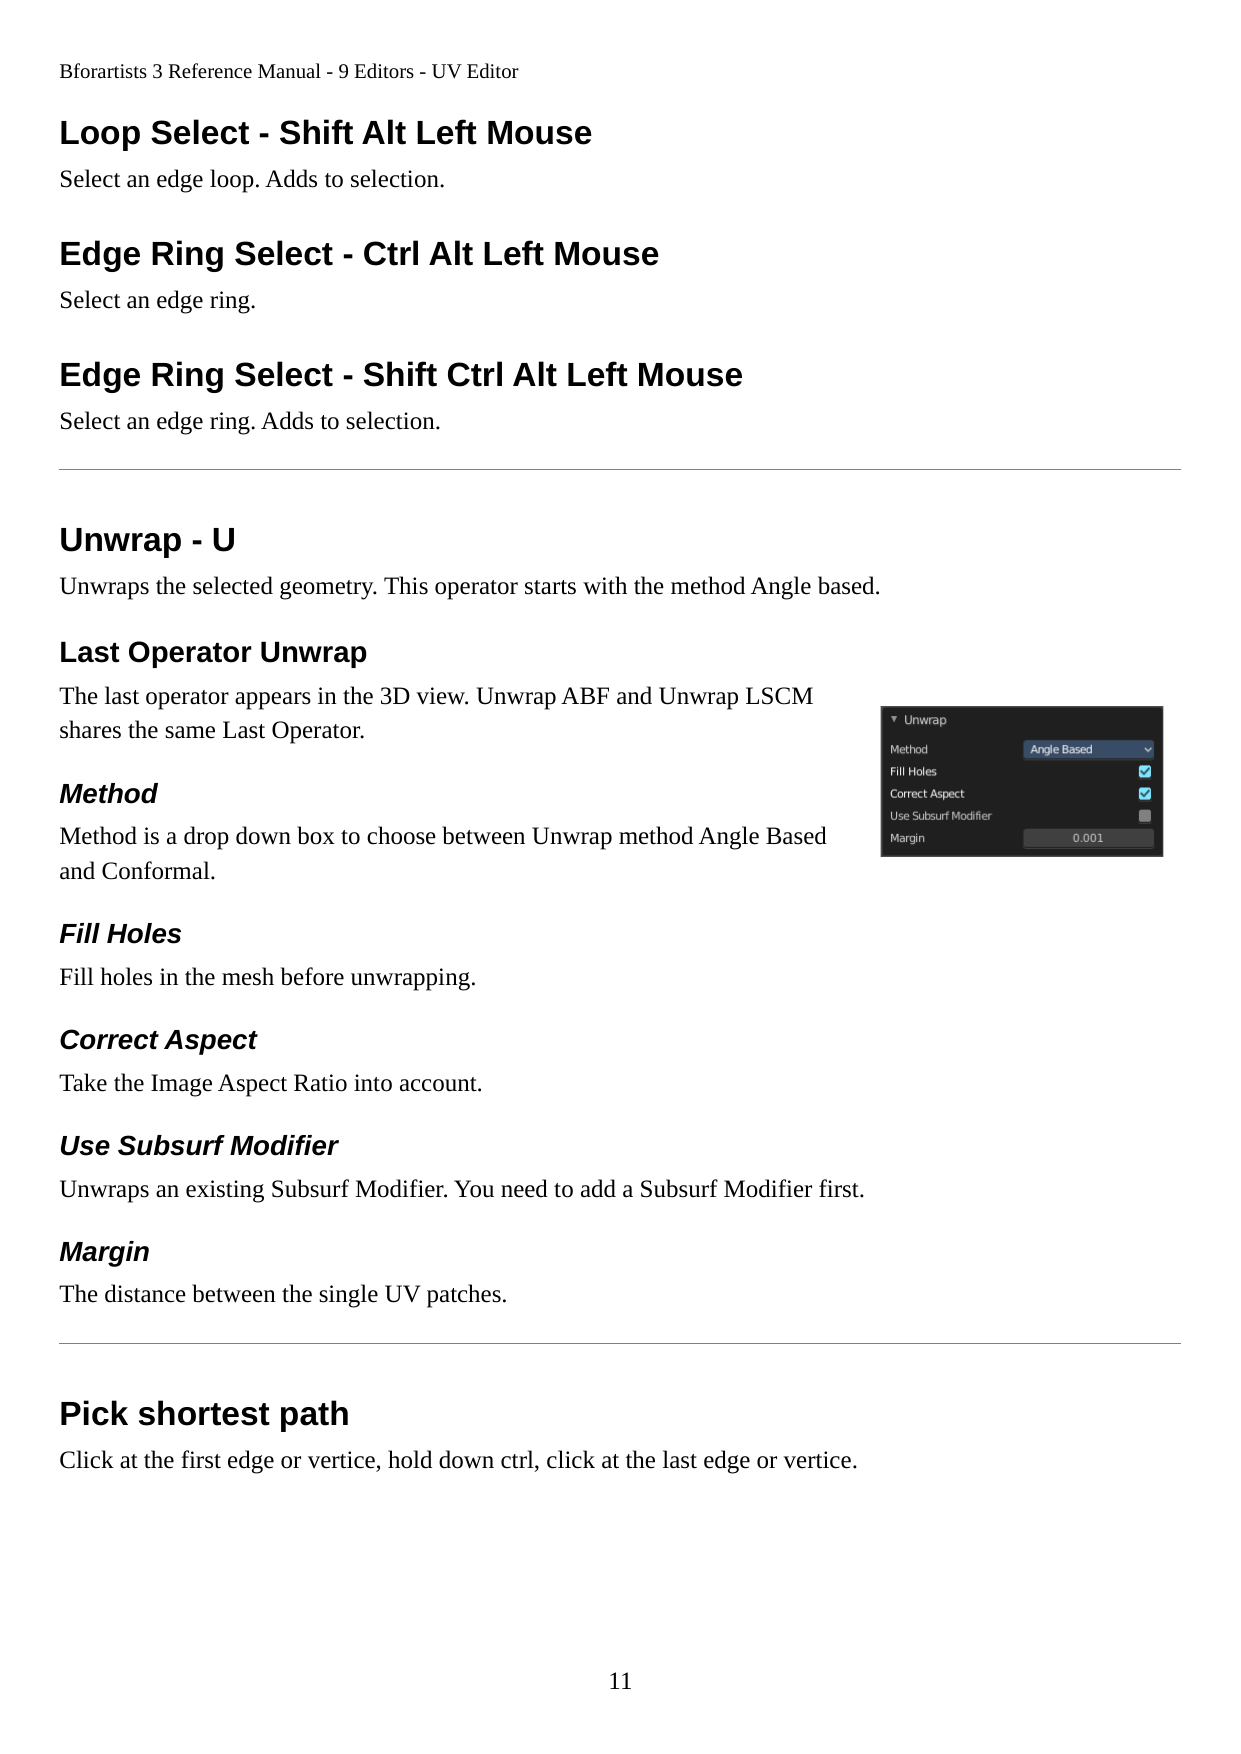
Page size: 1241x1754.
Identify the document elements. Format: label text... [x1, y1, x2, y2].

subtitle Correct Aspect [59, 1023, 1181, 1055]
text Method is a drop down box to choose between Unwrap method Angle Based and Conformal. [59, 821, 1181, 884]
subtitle Edge Ring Select - Shift Ctrl Alt Left Mouse [59, 355, 1181, 393]
text Select an edge loop. Adds to selection. [59, 164, 1181, 192]
subtitle Fill Holes [59, 917, 1181, 949]
subtitle Margin [59, 1235, 1181, 1267]
text Unwraps the selected geometry. This operator starts with the method Angle based. [59, 571, 1181, 600]
subtitle Last Operator Unwrap [59, 635, 1181, 668]
text Click at the first edge or vertice, hold down ctrl, click at the last edge or vertice. [59, 1445, 1181, 1473]
text Select an edge ring. Adds to selection. [59, 406, 1181, 434]
picture [880, 706, 1164, 857]
subtitle Loop Select - Shift Alt Left Mouse [59, 113, 1181, 151]
text The distance between the single UV patches. [59, 1279, 1181, 1308]
text Select an edge ring. [59, 285, 1181, 313]
subtitle Edge Ring Select - Ctrl Alt Left Mouse [59, 234, 1181, 272]
subtitle Method [59, 777, 880, 809]
text Fill holes in the mesh before unwrapping. [59, 962, 1181, 991]
subtitle Unwrap - U [59, 520, 1181, 558]
subtitle [1164, 777, 1181, 809]
text The last operator appears in the 3D view. Unwrap ABF and Unwrap LSCM shares the same Last Operator. [59, 681, 1181, 744]
subtitle Use Subsurf Modifier [59, 1129, 1181, 1161]
text Unwraps an existing Subsurf Modifier. You need to add a Subsurf Modifier first. [59, 1174, 1181, 1202]
text Take the Image Aspect Ratio into account. [59, 1068, 1181, 1096]
subtitle Pick shortest path [59, 1394, 1181, 1432]
